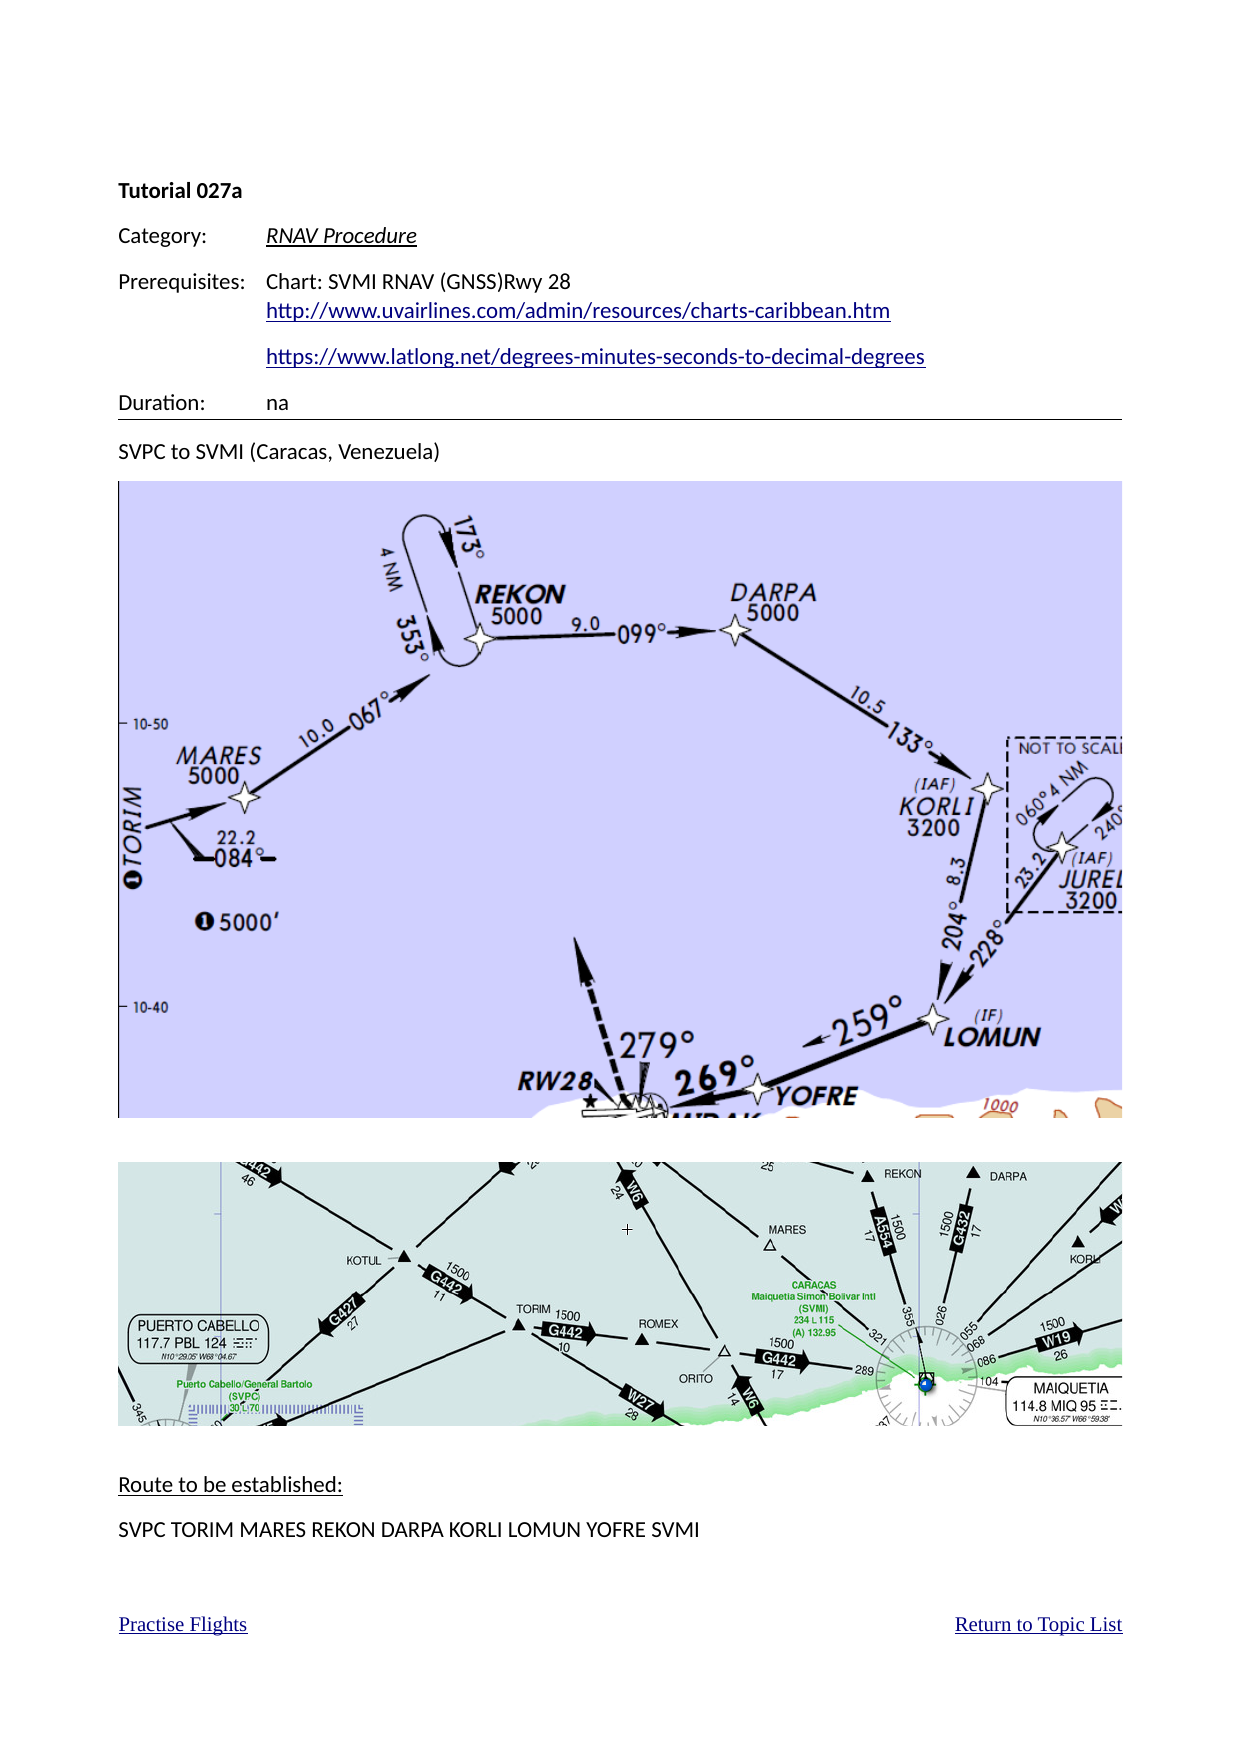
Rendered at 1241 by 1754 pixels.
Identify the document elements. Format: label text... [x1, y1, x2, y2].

text Duration: na [118, 388, 1122, 419]
text Route to be established: [118, 1471, 1122, 1498]
text Category: RNAV Procedure [118, 221, 1122, 249]
text Prerequisites: Chart: SVMI RNAV (GNSS)Rwy 28 http://www.uvairlines.com/admin/resources/charts-caribbean.htm [118, 267, 1122, 324]
text https://www.latlong.net/degrees-minutes-seconds-to-decimal-degrees [118, 342, 1122, 371]
text SVPC to SVMI (Caracas, Venezuela) [118, 437, 1122, 465]
text Tutorial 027a [118, 176, 1122, 204]
picture [118, 481, 1123, 1118]
text SVPC TORIM MARES REKON DARPA KORLI LOMUN YOFRE SVMI [118, 1515, 1122, 1543]
picture [118, 1162, 1123, 1426]
